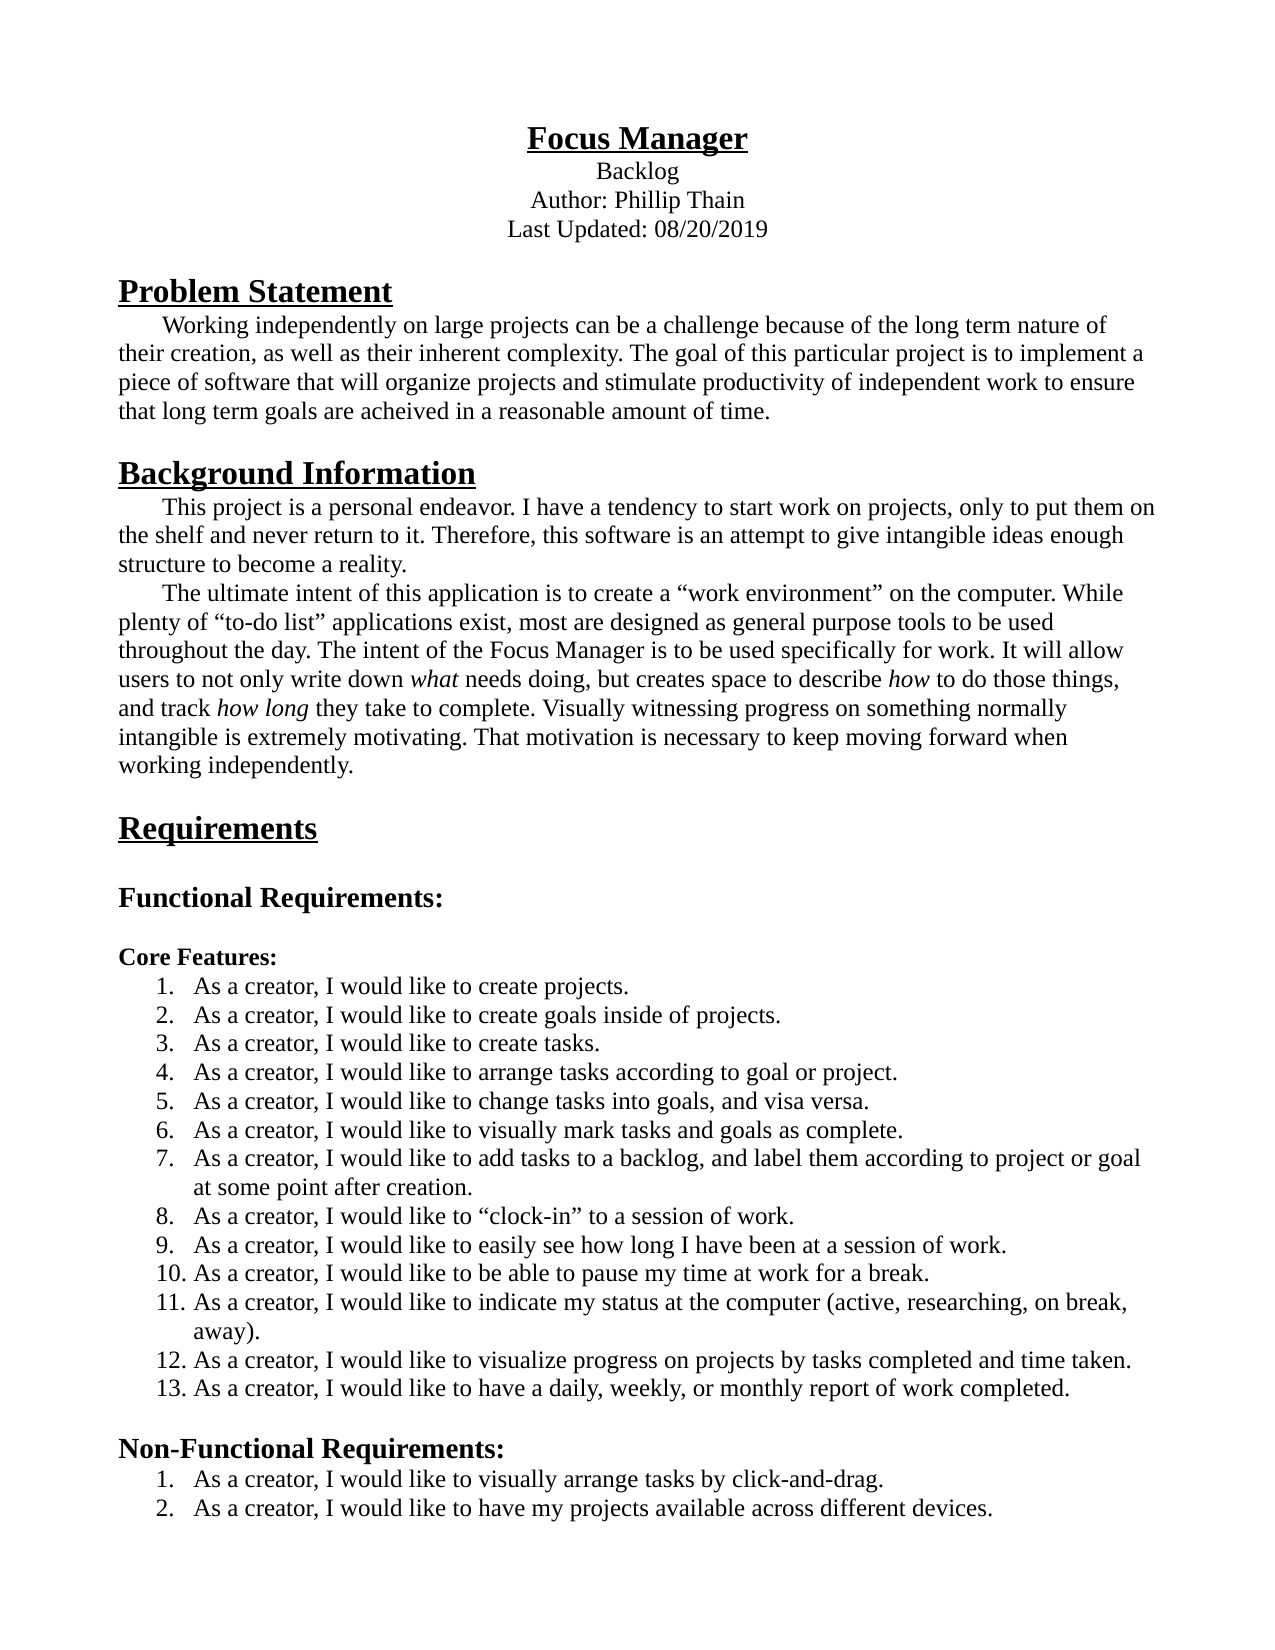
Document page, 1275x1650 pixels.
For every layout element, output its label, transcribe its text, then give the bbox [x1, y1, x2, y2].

list As a creator, I would like to create tasks. [156, 1028, 1157, 1057]
list As a creator, I would like to add tasks to a backlog, and label them according to project or goal at some point after creation. [156, 1143, 1157, 1201]
text Problem Statement [118, 271, 1157, 310]
text Non-Functional Requirements: [118, 1431, 1157, 1464]
text Author: Phillip Thain [118, 185, 1157, 214]
list As a creator, I would like to “clock-in” to a session of work. [156, 1201, 1157, 1230]
text Requirements [118, 808, 1157, 846]
list As a creator, I would like to arrange tasks according to goal or project. [156, 1057, 1157, 1086]
list As a creator, I would like to be able to pause my time at work for a break. [156, 1258, 1157, 1287]
list As a creator, I would like to indicate my status at the computer (active, researching, on break, away). [156, 1287, 1157, 1345]
text This project is a personal endeavor. I have a tendency to start work on projects, only to put them on the shelf and never return to it. Therefore, this software is an attempt to give intangible ideas enough structure to become a reality. [118, 492, 1157, 578]
list As a creator, I would like to change tasks into goals, and visa versa. [156, 1086, 1157, 1115]
text Background Information [118, 453, 1157, 492]
text The ultimate intent of this application is to create a “work environment” on the computer. While plenty of “to-do list” applications exist, most are designed as general purpose tools to be used throughout the day. The intent of the Focus Manager is to be used specifically for work. It will allow users to not only write down what needs doing, but creates space to describe how to do those things, and track how long they take to complete. Visually witnessing progress on something normally intangible is extremely motivating. That motivation is necessary to keep moving forward when working independently. [118, 578, 1157, 779]
list As a creator, I would like to visually mark tasks and goals as complete. [156, 1115, 1157, 1143]
text Core Features: [118, 942, 1157, 971]
list As a creator, I would like to create goals inside of projects. [156, 1000, 1157, 1028]
text Backlog [118, 156, 1157, 185]
list As a creator, I would like to have my projects available across different devices. [156, 1493, 1157, 1522]
text Functional Requirements: [118, 880, 1157, 913]
text Focus Manager [118, 118, 1157, 156]
text Last Updated: 08/20/2019 [118, 214, 1157, 243]
list As a creator, I would like to visually arrange tasks by click-and-drag. [156, 1464, 1157, 1493]
list As a creator, I would like to easily see how long I have been at a session of work. [156, 1230, 1157, 1258]
text Working independently on large projects can be a challenge because of the long term nature of their creation, as well as their inherent complexity. The goal of this particular project is to implement a piece of software that will organize projects and stimulate productivity of independent work to ensure that long term goals are acheived in a reasonable amount of time. [118, 310, 1157, 425]
list As a creator, I would like to visualize progress on projects by tasks completed and time taken. [156, 1345, 1157, 1373]
list As a creator, I would like to have a daily, weekly, or monthly report of work completed. [156, 1373, 1157, 1402]
list As a creator, I would like to create projects. [156, 971, 1157, 1000]
